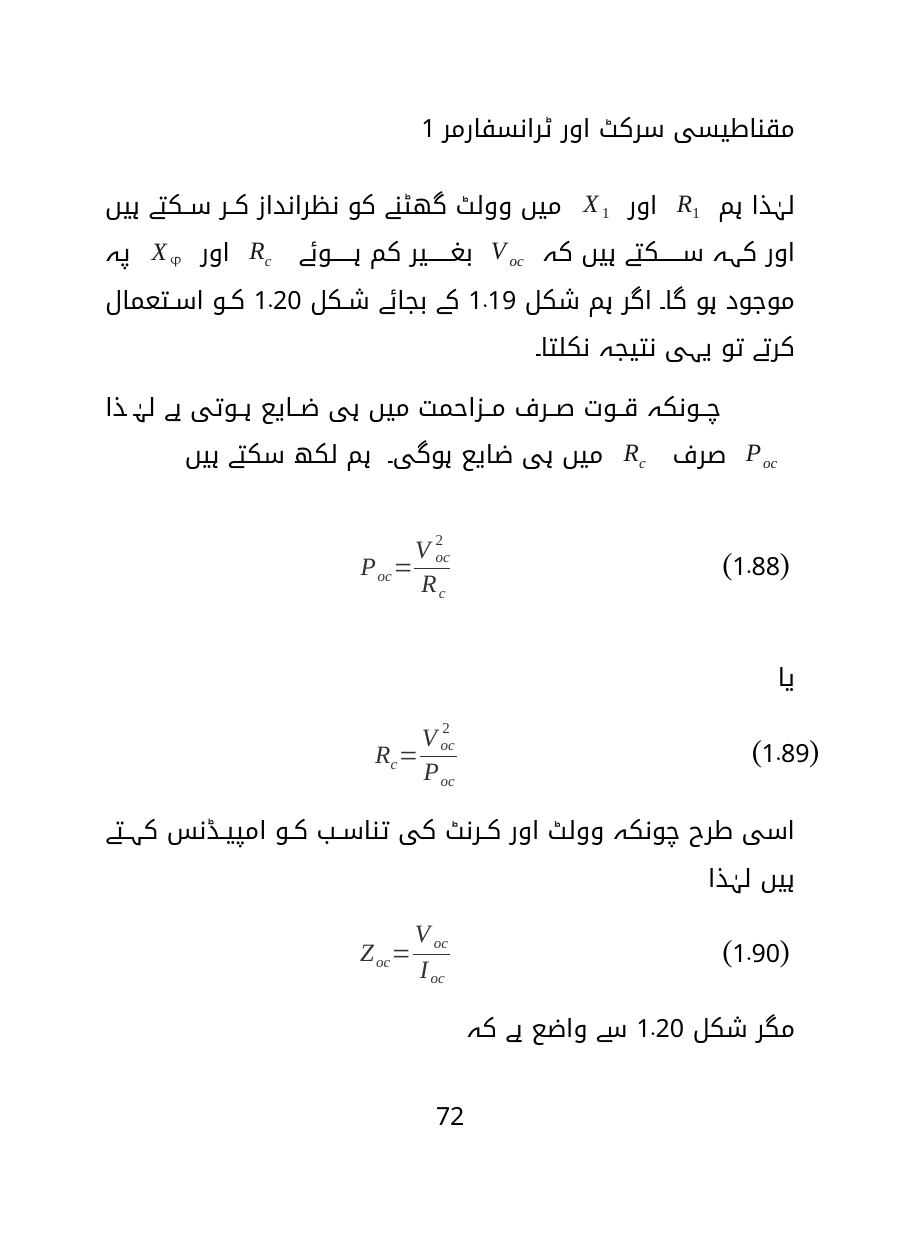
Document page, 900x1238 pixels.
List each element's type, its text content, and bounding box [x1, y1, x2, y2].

text چونکہ قوت صرف مزاحمت میں ہی ضایع ہوتی ہے لہٰذا صرف میں ہی ضایع ہوگی۔ ہم لکھ سکتے ہیں [105, 384, 795, 479]
text یا [105, 654, 795, 701]
table_header [105, 714, 718, 808]
text مگر شکل 1.20 سے واضع ہے کہ [105, 1005, 795, 1053]
table_header (1.89) [718, 714, 795, 808]
table_header [105, 915, 696, 1005]
table_header (1.90) [696, 915, 795, 1005]
text لہٰذا ہماورمیں وولٹ گھٹنے کو نظرانداز کر سکتے ہیں اور کہہ سکتے ہیں کہبغیر کم ہوئے اورپہ موجود ہو گا۔ اگر ہم شکل 1.19 کے بجائے شکل 1.20 کو استعمال کرتے تو یہی نتیجہ نکلتا۔ [105, 182, 795, 372]
text اسی طرح چونکہ وولٹ اور کرنٹ کی تناسب کو امپیڈنس کہتے ہیں لہٰذا [105, 808, 795, 902]
table_header (1.88) [698, 526, 795, 620]
table_header [105, 526, 698, 620]
